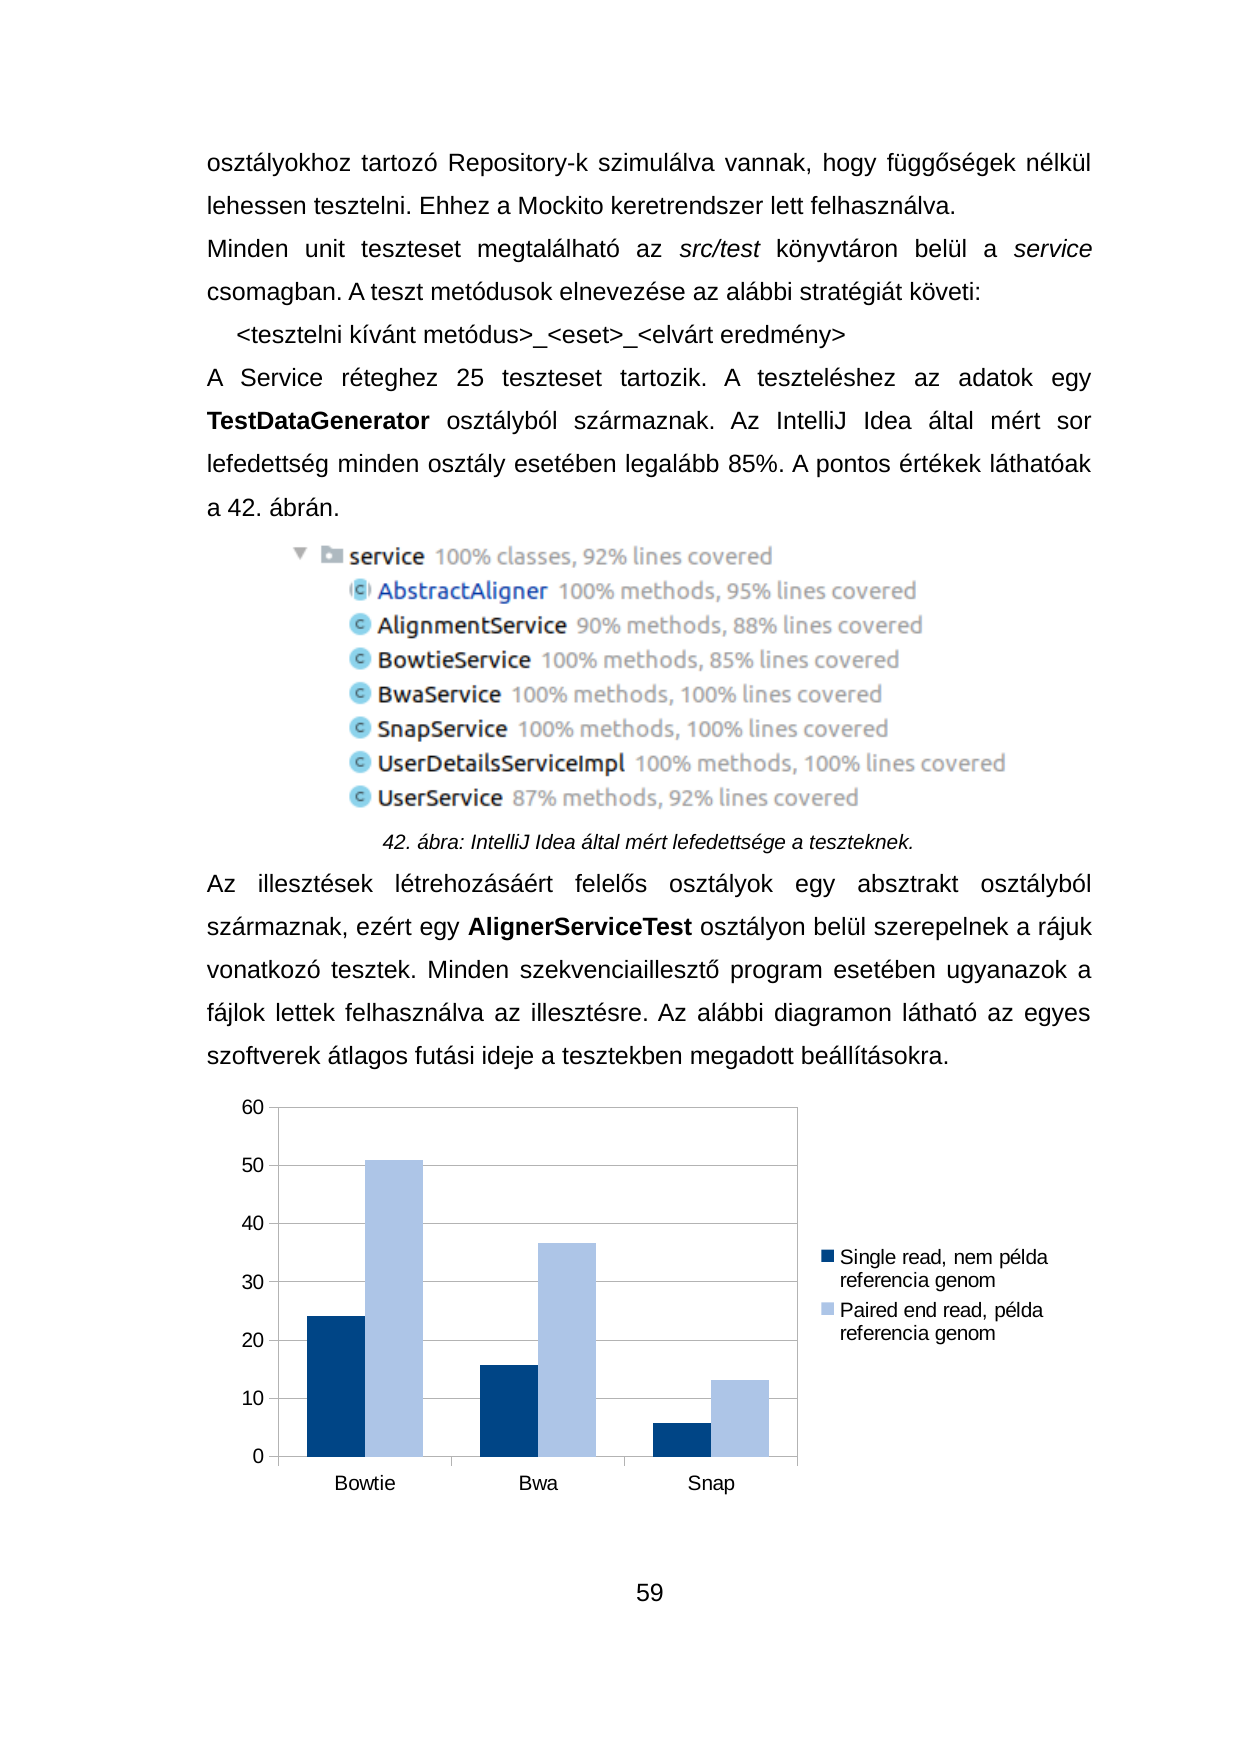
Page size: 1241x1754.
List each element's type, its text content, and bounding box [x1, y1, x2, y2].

text Minden unit teszteset megtalálható az src/test könyvtáron belül a service csomagban. A teszt metódusok elnevezése az alábbi stratégiát követi: [207, 234, 1093, 306]
text A Service réteghez 25 teszteset tartozik. A teszteléshez az adatok egy TestDataGenerator osztályból származnak. Az IntelliJ Idea által mért sor lefedettség minden osztály esetében legalább 85%. A pontos értékek láthatóak a 42. ábrán. [207, 363, 1093, 521]
text osztályokhoz tartozó Repository-k szimulálva vannak, hogy függőségek nélkül lehessen tesztelni. Ehhez a Mockito keretrendszer lett felhasználva. [207, 148, 1093, 219]
text Az illesztések létrehozásáért felelős osztályok egy absztrakt osztályból származnak, ezért egy AlignerServiceTest osztályon belül szerepelnek a rájuk vonatkozó tesztek. Minden szekvenciaillesztő program esetében ugyanazok a fájlok lettek felhasználva az illesztésre. Az alábbi diagramon látható az egyes szoftverek átlagos futási ideje a tesztekben megadott beállításokra. [207, 814, 1093, 1070]
text 42. ábra: IntelliJ Idea által mért lefedettsége a teszteknek. [273, 814, 1026, 854]
picture [273, 535, 1027, 814]
text <tesztelni kívánt metódus>_<eset>_<elvárt eredmény> [236, 320, 1093, 349]
